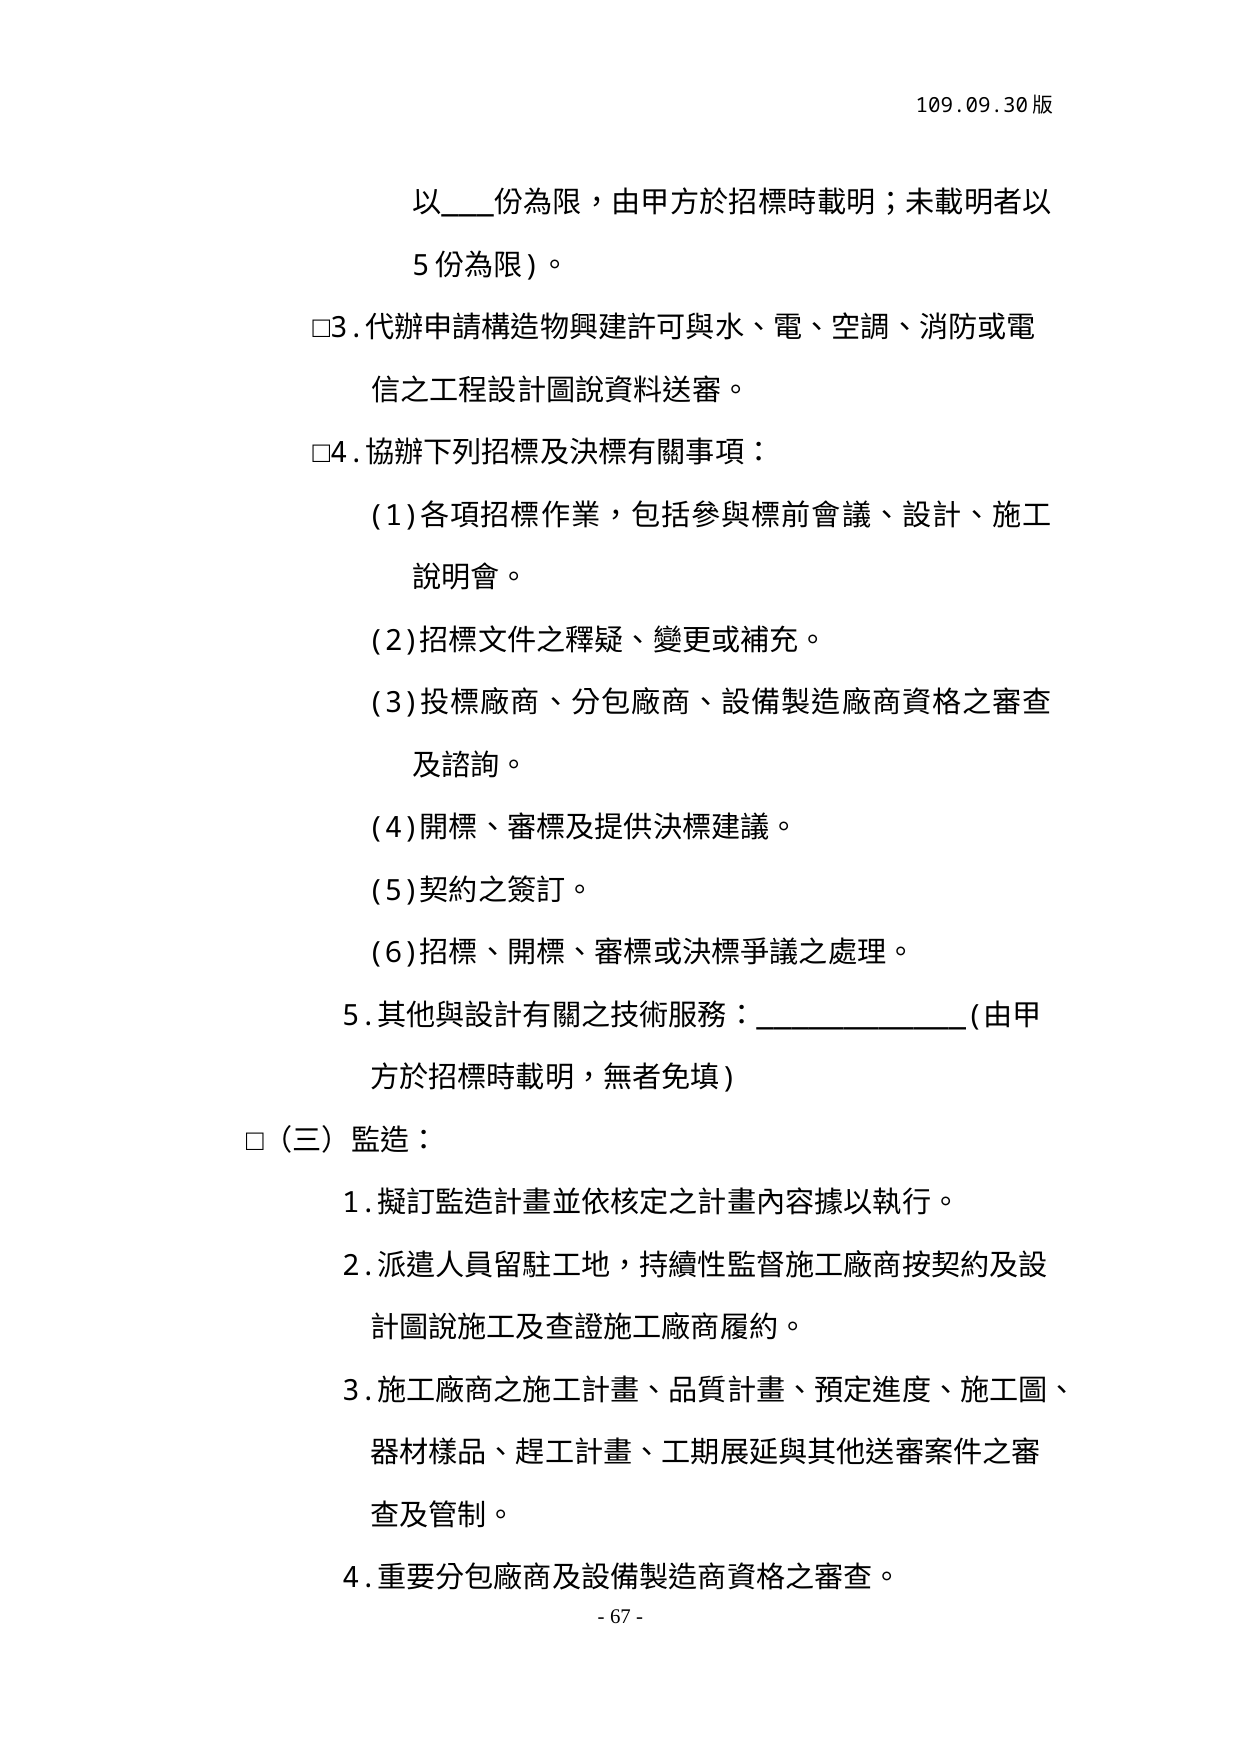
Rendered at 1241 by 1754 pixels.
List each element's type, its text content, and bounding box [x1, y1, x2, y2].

text (2)招標文件之釋疑、變更或補充。 [367, 596, 1053, 658]
text (4)開標、審標及提供決標建議。 [367, 783, 1053, 846]
text □3.代辦申請構造物興建許可與水、電、空調、消防或電信之工程設計圖說資料送審。 [312, 283, 1053, 408]
text (1)各項招標作業，包括參與標前會議、設計、施工說明會。 [367, 471, 1053, 596]
text 以___份為限，由甲方於招標時載明；未載明者以5份為限)。 [367, 158, 1053, 283]
text □（三）監造： [187, 1096, 1053, 1158]
text □4.協辦下列招標及決標有關事項： [312, 408, 1053, 471]
text (5)契約之簽訂。 [367, 846, 1053, 908]
text 1.擬訂監造計畫並依核定之計畫內容據以執行。 [342, 1158, 1053, 1221]
text (6)招標、開標、審標或決標爭議之處理。 [367, 908, 1053, 971]
text 2.派遣人員留駐工地，持續性監督施工廠商按契約及設計圖說施工及查證施工廠商履約。 [342, 1221, 1053, 1346]
text 3.施工廠商之施工計畫、品質計畫、預定進度、施工圖、器材樣品、趕工計畫、工期展延與其他送審案件之審查及管制。 [342, 1346, 1053, 1533]
text 4.重要分包廠商及設備製造商資格之審查。 [342, 1533, 1053, 1596]
text 5.其他與設計有關之技術服務：____________(由甲方於招標時載明，無者免填) [342, 971, 1053, 1096]
text (3)投標廠商、分包廠商、設備製造廠商資格之審查及諮詢。 [367, 658, 1053, 783]
